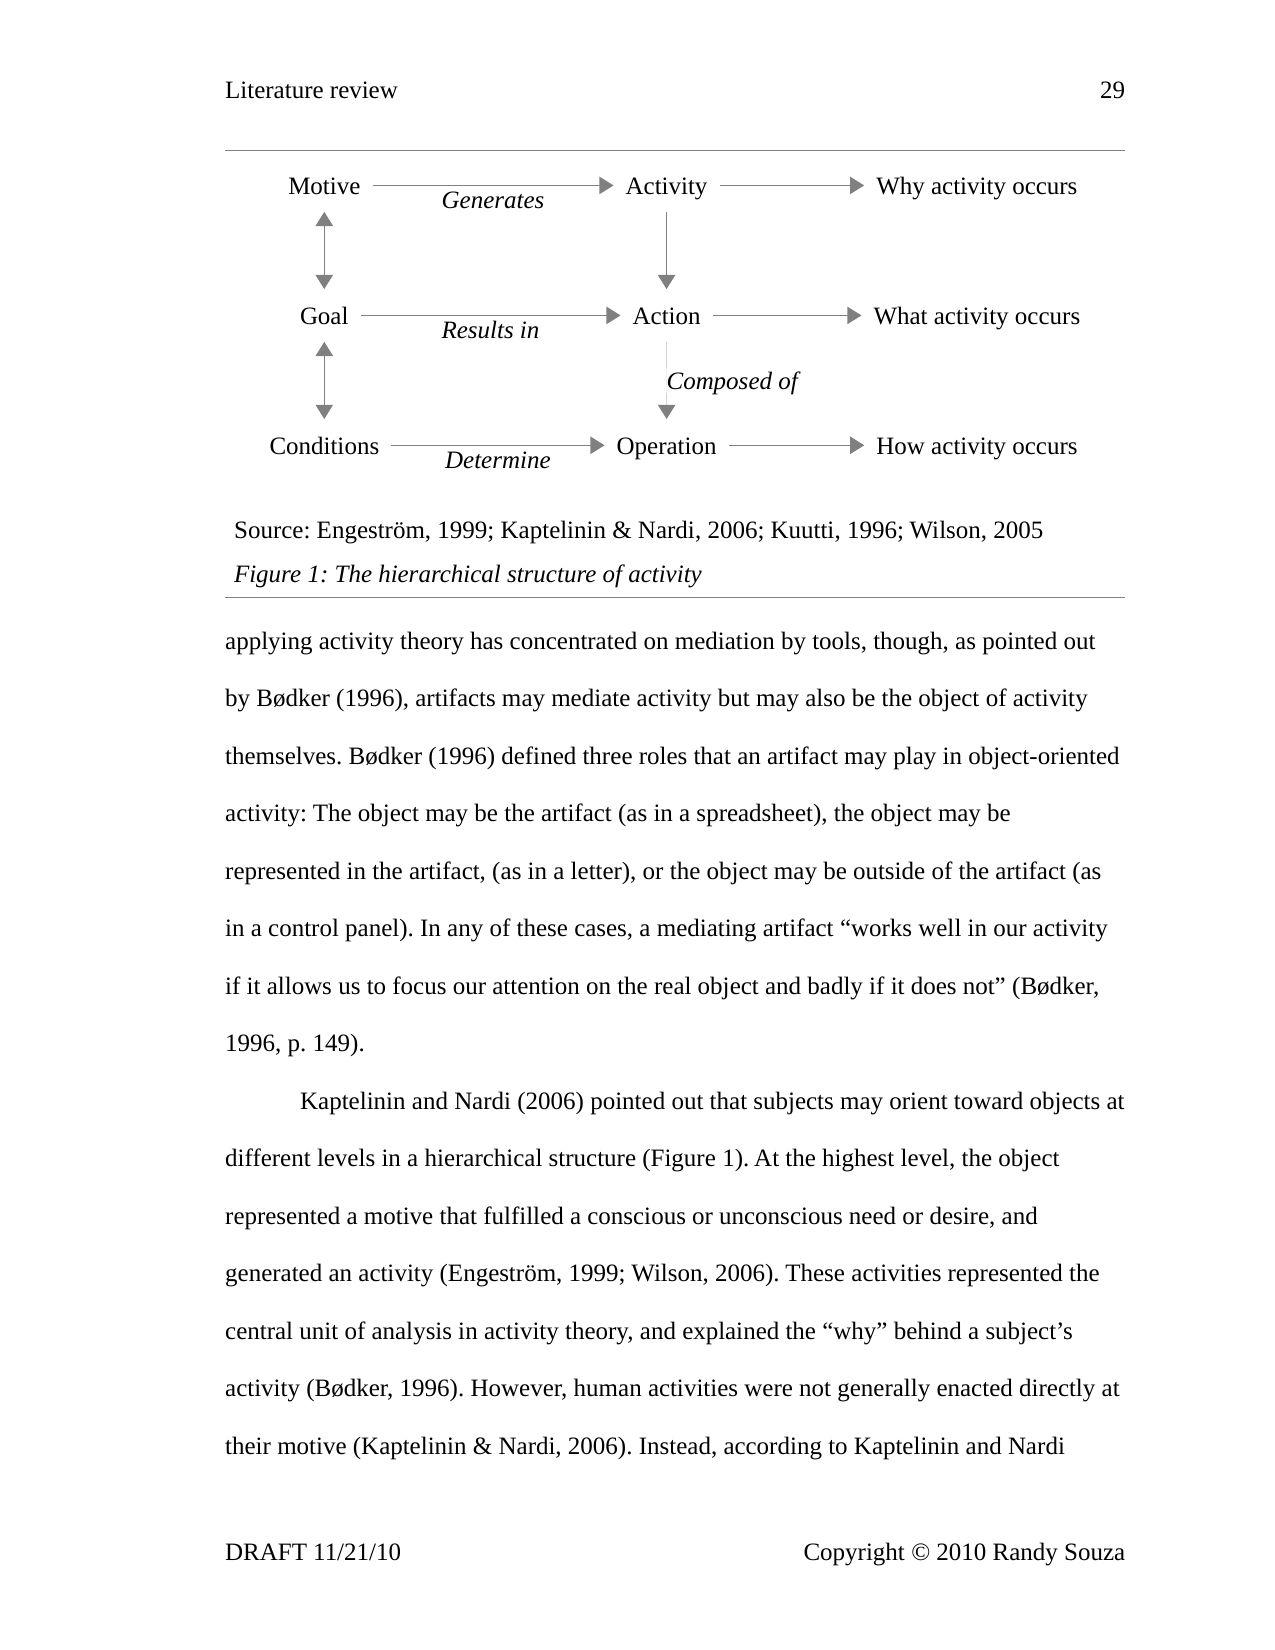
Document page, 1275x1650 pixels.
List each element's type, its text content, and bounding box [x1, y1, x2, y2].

text Source: Engeström, 1999; Kaptelinin & Nardi, 2006; Kuutti, 1996; Wilson, 2005 [234, 516, 1116, 544]
text Kaptelinin and Nardi (2006) pointed out that subjects may orient toward objects at different levels in a hierarchical structure (Figure 1). At the highest level, the object represented a motive that fulfilled a conscious or unconscious need or desire, and generated an activity (Engeström, 1999; Wilson, 2006). These activities represented the central unit of analysis in activity theory, and explained the “why” behind a subject’s activity (Bødker, 1996). However, human activities were not generally enacted directly at their motive (Kaptelinin & Nardi, 2006). Instead, according to Kaptelinin and Nardi [225, 1086, 1125, 1460]
text Figure 1: The hierarchical structure of activity [234, 559, 1116, 588]
text applying activity theory has concentrated on mediation by tools, though, as pointed out by Bødker (1996), artifacts may mediate activity but may also be the object of activity themselves. Bødker (1996) defined three roles that an artifact may play in object-oriented activity: The object may be the artifact (as in a spreadsheet), the object may be represented in the artifact, (as in a letter), or the object may be outside of the artifact (as in a control panel). In any of these cases, a mediating artifact “works well in our activity if it allows us to focus our attention on the real object and badly if it does not” (Bødker, 1996, p. 149). [225, 598, 1125, 1057]
